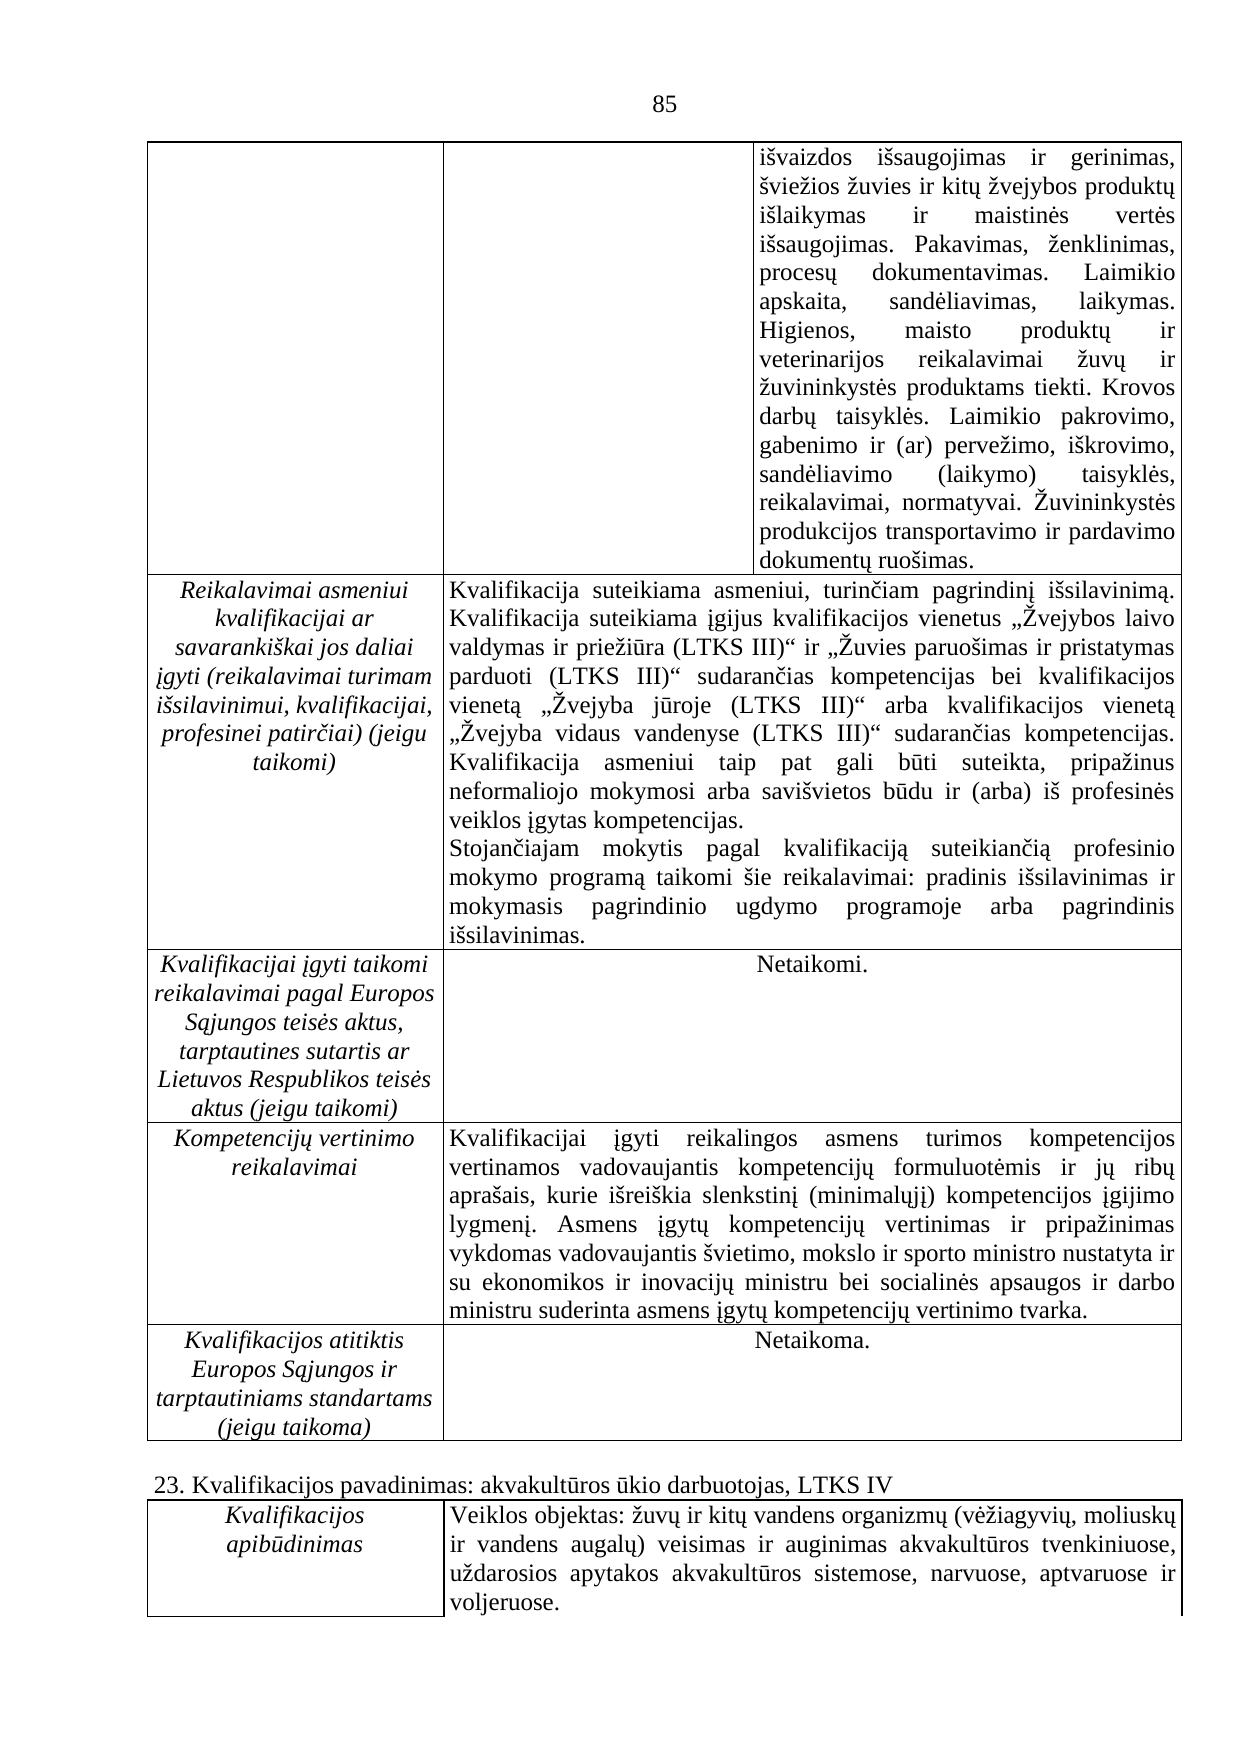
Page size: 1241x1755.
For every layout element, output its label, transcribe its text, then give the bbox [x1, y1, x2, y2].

table_header Kvalifikacijos apibūdinimas [148, 1501, 443, 1616]
text 23. Kvalifikacijos pavadinimas: akvakultūros ūkio darbuotojas, LTKS IV [154, 1470, 1175, 1499]
table_cell Kvalifikacijos atitiktis Europos Sąjungos ir tarptautiniams standartams (jeigu taikoma) [148, 1325, 443, 1440]
table_cell Kvalifikacijai įgyti taikomi reikalavimai pagal Europos Sąjungos teisės aktus, tarptautines sutartis ar Lietuvos Respublikos teisės aktus (jeigu taikomi) [148, 950, 443, 1122]
table_cell Kompetencijų vertinimo reikalavimai [148, 1123, 443, 1324]
table_cell Netaikomi. [444, 950, 1181, 1122]
table_cell Kvalifikacijai įgyti reikalingos asmens turimos kompetencijos vertinamos vadovaujantis kompetencijų formuluotėmis ir jų ribų aprašais, kurie išreiškia slenkstinį (minimalųjį) kompetencijos įgijimo lygmenį. Asmens įgytų kompetencijų vertinimas ir pripažinimas vykdomas vadovaujantis švietimo, mokslo ir sporto ministro nustatyta ir su ekonomikos ir inovacijų ministru bei socialinės apsaugos ir darbo ministru suderinta asmens įgytų kompetencijų vertinimo tvarka. [444, 1123, 1181, 1324]
table_header Veiklos objektas: žuvų ir kitų vandens organizmų (vėžiagyvių, moliuskų ir vandens augalų) veisimas ir auginimas akvakultūros tvenkiniuose, uždarosios apytakos akvakultūros sistemose, narvuose, aptvaruose ir voljeruose. [445, 1501, 1181, 1616]
table_cell Kvalifikacija suteikiama asmeniui, turinčiam pagrindinį išsilavinimą. Kvalifikacija suteikiama įgijus kvalifikacijos vienetus „Žvejybos laivo valdymas ir priežiūra (LTKS III)“ ir „Žuvies paruošimas ir pristatymas parduoti (LTKS III)“ sudarančias kompetencijas bei kvalifikacijos vienetą „Žvejyba jūroje (LTKS III)“ arba kvalifikacijos vienetą „Žvejyba vidaus vandenyse (LTKS III)“ sudarančias kompetencijas. Kvalifikacija asmeniui taip pat gali būti suteikta, pripažinus neformaliojo mokymosi arba savišvietos būdu ir (arba) iš profesinės veiklos įgytas kompetencijas. Stojančiajam mokytis pagal kvalifikaciją suteikiančią profesinio mokymo programą taikomi šie reikalavimai: pradinis išsilavinimas ir mokymasis pagrindinio ugdymo programoje arba pagrindinis išsilavinimas. [444, 575, 1181, 948]
table_cell [148, 143, 443, 574]
table_cell Reikalavimai asmeniui kvalifikacijai ar savarankiškai jos daliai įgyti (reikalavimai turimam išsilavinimui, kvalifikacijai, profesinei patirčiai) (jeigu taikomi) [148, 575, 443, 948]
table_cell [444, 143, 753, 574]
table_cell išvaizdos išsaugojimas ir gerinimas, šviežios žuvies ir kitų žvejybos produktų išlaikymas ir maistinės vertės išsaugojimas. Pakavimas, ženklinimas, procesų dokumentavimas. Laimikio apskaita, sandėliavimas, laikymas. Higienos, maisto produktų ir veterinarijos reikalavimai žuvų ir žuvininkystės produktams tiekti. Krovos darbų taisyklės. Laimikio pakrovimo, gabenimo ir (ar) pervežimo, iškrovimo, sandėliavimo (laikymo) taisyklės, reikalavimai, normatyvai. Žuvininkystės produkcijos transportavimo ir pardavimo dokumentų ruošimas. [754, 143, 1181, 574]
table_cell Netaikoma. [444, 1325, 1181, 1440]
